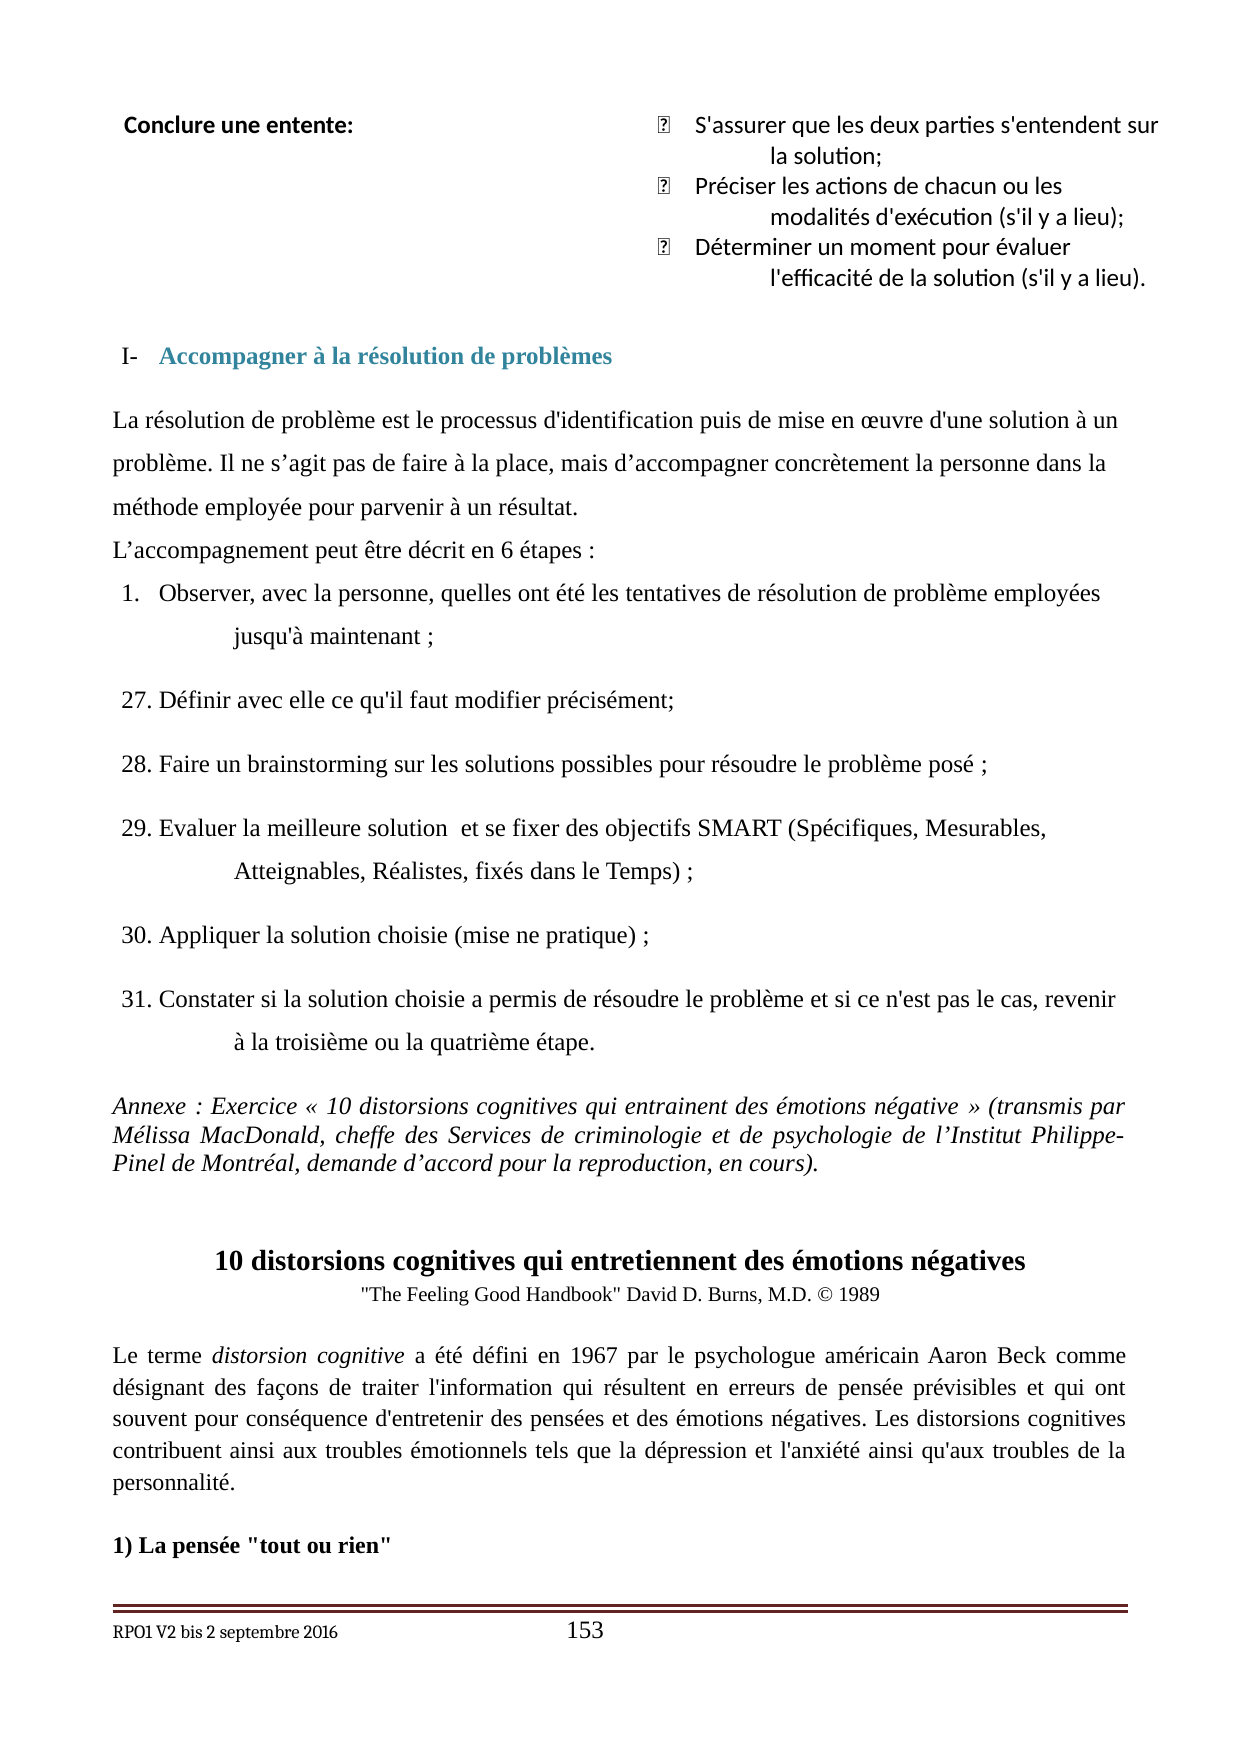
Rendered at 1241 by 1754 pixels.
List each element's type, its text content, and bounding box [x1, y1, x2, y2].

text "The Feeling Good Handbook" David D. Burns, M.D. © 1989 [112, 1282, 1128, 1306]
list Appliquer la solution choisie (mise ne pratique) ; [121, 920, 1128, 949]
list Evaluer la meilleure solution et se fixer des objectifs SMART (Spécifiques, Mesurables, Atteignables, Réalistes, fixés dans le Temps) ; [121, 813, 1128, 885]
text 1) La pensée "tout ou rien" [112, 1531, 1128, 1559]
list Accompagner à la résolution de problèmes [121, 341, 1128, 370]
list Faire un brainstorming sur les solutions possibles pour résoudre le problème posé ; [121, 749, 1128, 778]
list Définir avec elle ce qu'il faut modifier précisément; [121, 685, 1128, 714]
table_cell S'assurer que les deux parties s'entendent sur la solution; Préciser les actions de chacun ou les modalités d'exécution (s'il y a lieu); Déterminer un moment pour évaluer l'efficacité de la solution (s'il y a lieu). [643, 104, 1168, 298]
text L’accompagnement peut être décrit en 6 étapes : [112, 535, 1128, 563]
table_cell Conclure une entente: [118, 104, 643, 298]
text Annexe : Exercice « 10 distorsions cognitives qui entrainent des émotions négative » (transmis par Mélissa MacDonald, cheffe des Services de criminologie et de psychologie de l’Institut Philippe-Pinel de Montréal, demande d’accord pour la reproduction, en cours). [112, 1091, 1128, 1177]
list Constater si la solution choisie a permis de résoudre le problème et si ce n'est pas le cas, revenir à la troisième ou la quatrième étape. [121, 984, 1128, 1056]
text La résolution de problème est le processus d'identification puis de mise en œuvre d'une solution à un problème. Il ne s’agit pas de faire à la place, mais d’accompagner concrètement la personne dans la méthode employée pour parvenir à un résultat. [112, 405, 1128, 520]
list Observer, avec la personne, quelles ont été les tentatives de résolution de problème employées jusqu'à maintenant ; [121, 578, 1128, 650]
text Le terme distorsion cognitive a été défini en 1967 par le psychologue américain Aaron Beck comme désignant des façons de traiter l'information qui résultent en erreurs de pensée prévisibles et qui ont souvent pour conséquence d'entretenir des pensées et des émotions négatives. Les distorsions cognitives contribuent ainsi aux troubles émotionnels tels que la dépression et l'anxiété ainsi qu'aux troubles de la personnalité. [112, 1341, 1128, 1495]
text 10 distorsions cognitives qui entretiennent des émotions négatives [112, 1243, 1128, 1277]
